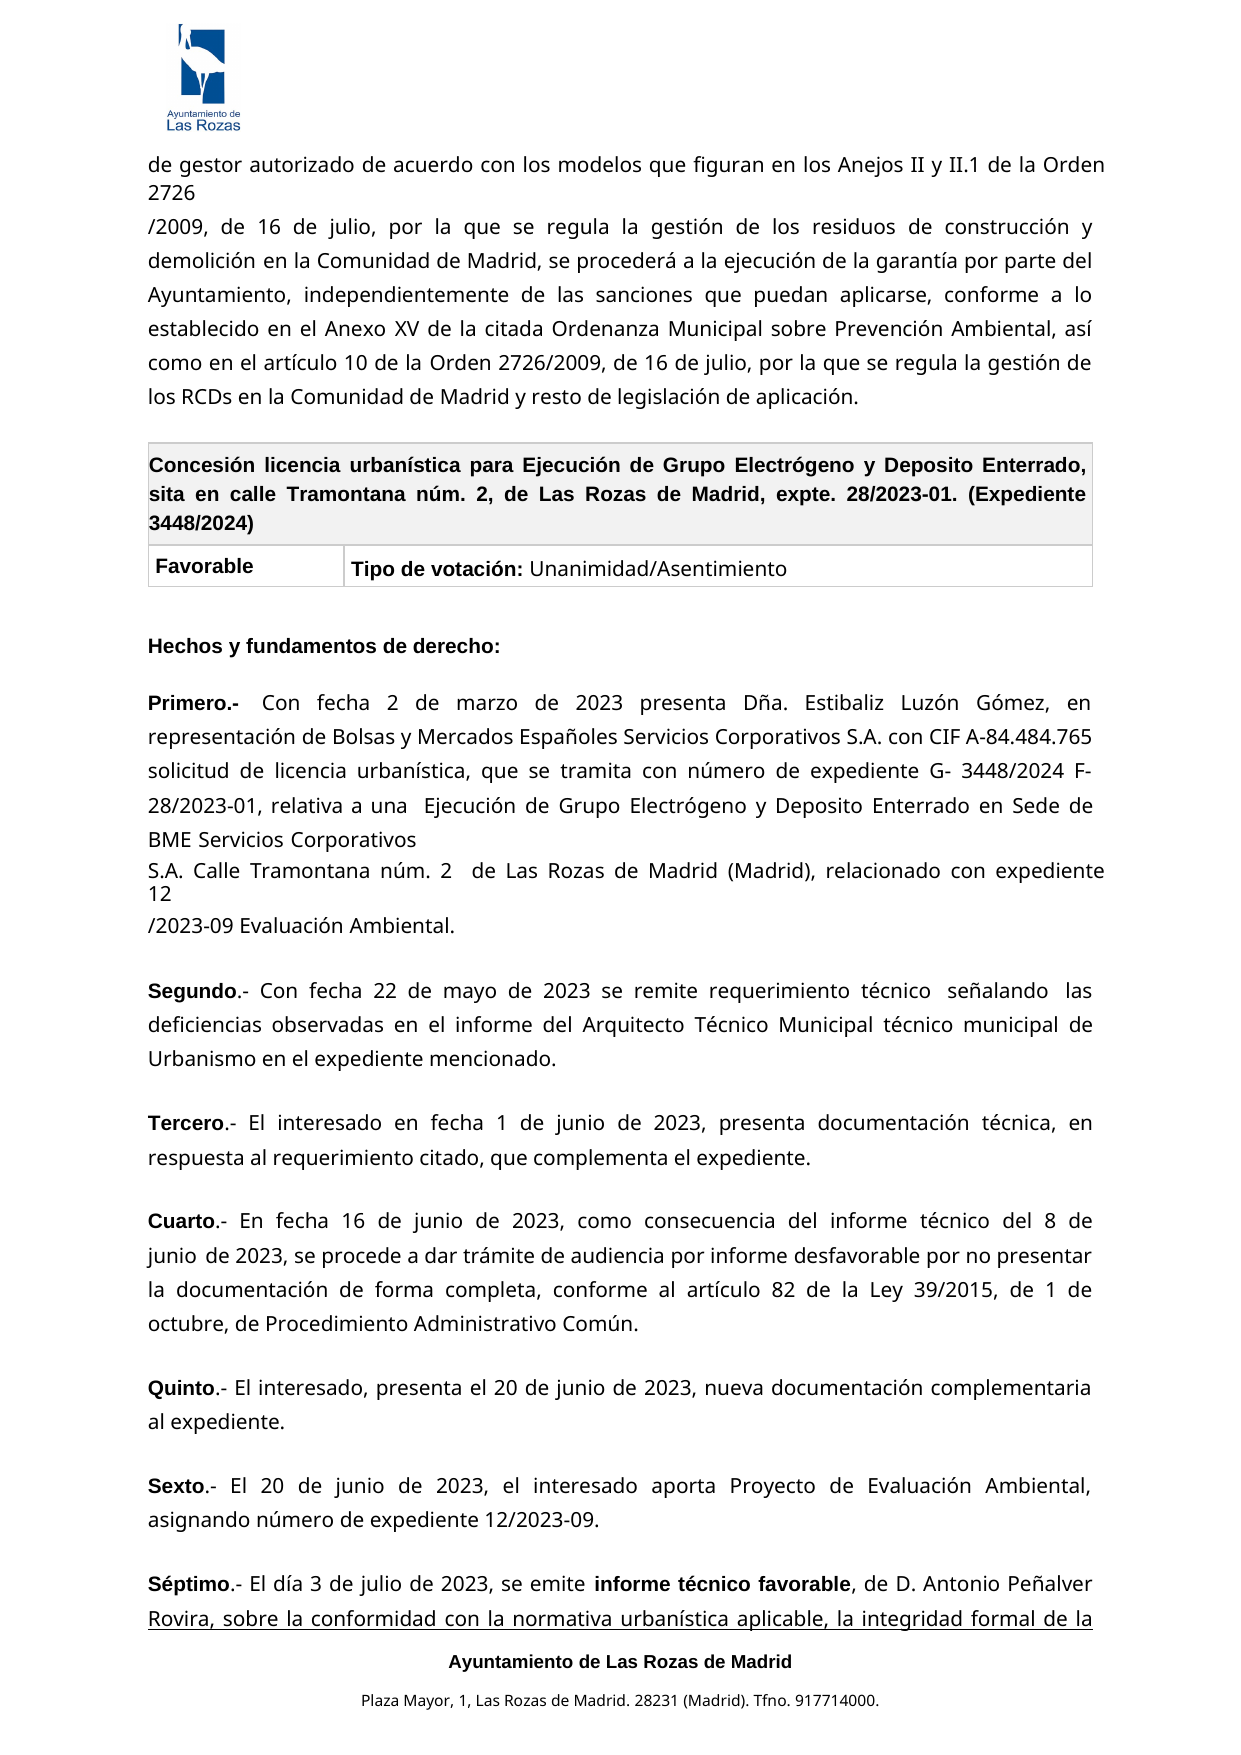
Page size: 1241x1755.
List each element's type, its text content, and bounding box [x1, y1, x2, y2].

text Quinto.- El interesado, presenta el 20 de junio de 2023, nueva documentación complementaria al expediente. [148, 1373, 1093, 1436]
text S.A. Calle Tramontana núm. 2 de Las Rozas de Madrid (Madrid), relacionado con expediente 12 [148, 859, 1105, 906]
table_cell Tipo de votación: Unanimidad/Asentimiento [345, 546, 1092, 586]
text Primero.- Con fecha 2 de marzo de 2023 presenta Dña. Estibaliz Luzón Gómez, en representación de Bolsas y Mercados Españoles Servicios Corporativos S.A. con CIF A-84.484.765 solicitud de licencia urbanística, que se tramita con número de expediente G- 3448/2024 F-28/2023-01, relativa a una Ejecución de Grupo Electrógeno y Deposito Enterrado en Sede de BME Servicios Corporativos [148, 688, 1093, 854]
text de gestor autorizado de acuerdo con los modelos que figuran en los Anejos II y II.1 de la Orden 2726 [148, 150, 1105, 207]
text /2009, de 16 de julio, por la que se regula la gestión de los residuos de construcción y demolición en la Comunidad de Madrid, se procederá a la ejecución de la garantía por parte del Ayuntamiento, independientemente de las sanciones que puedan aplicarse, conforme a lo establecido en el Anexo XV de la citada Ordenanza Municipal sobre Prevención Ambiental, así como en el artículo 10 de la Orden 2726/2009, de 16 de julio, por la que se regula la gestión de los RCDs en la Comunidad de Madrid y resto de legislación de aplicación. [148, 212, 1093, 411]
text Cuarto.- En fecha 16 de junio de 2023, como consecuencia del informe técnico del 8 de junio de 2023, se procede a dar trámite de audiencia por informe desfavorable por no presentar la documentación de forma completa, conforme al artículo 82 de la Ley 39/2015, de 1 de octubre, de Procedimiento Administrativo Común. [148, 1206, 1093, 1338]
table_header Concesión licencia urbanística para Ejecución de Grupo Electrógeno y Deposito Enterrado, sita en calle Tramontana núm. 2, de Las Rozas de Madrid, expte. 28/2023-01. (Expediente 3448/2024) [149, 444, 1092, 544]
text /2023-09 Evaluación Ambiental. [148, 912, 1105, 940]
table_cell Favorable [149, 546, 343, 586]
text Tercero.- El interesado en fecha 1 de junio de 2023, presenta documentación técnica, en respuesta al requerimiento citado, que complementa el expediente. [148, 1108, 1093, 1171]
subtitle Hechos y fundamentos de derecho: [148, 633, 1105, 657]
text Séptimo.- El día 3 de julio de 2023, se emite informe técnico favorable, de D. Antonio Peñalver Rovira, sobre la conformidad con la normativa urbanística aplicable, la integridad formal de la [148, 1569, 1093, 1629]
text Segundo.- Con fecha 22 de mayo de 2023 se remite requerimiento técnico señalando las deficiencias observadas en el informe del Arquitecto Técnico Municipal técnico municipal de Urbanismo en el expediente mencionado. [148, 976, 1093, 1073]
text Sexto.- El 20 de junio de 2023, el interesado aporta Proyecto de Evaluación Ambiental, asignando número de expediente 12/2023-09. [148, 1471, 1093, 1534]
